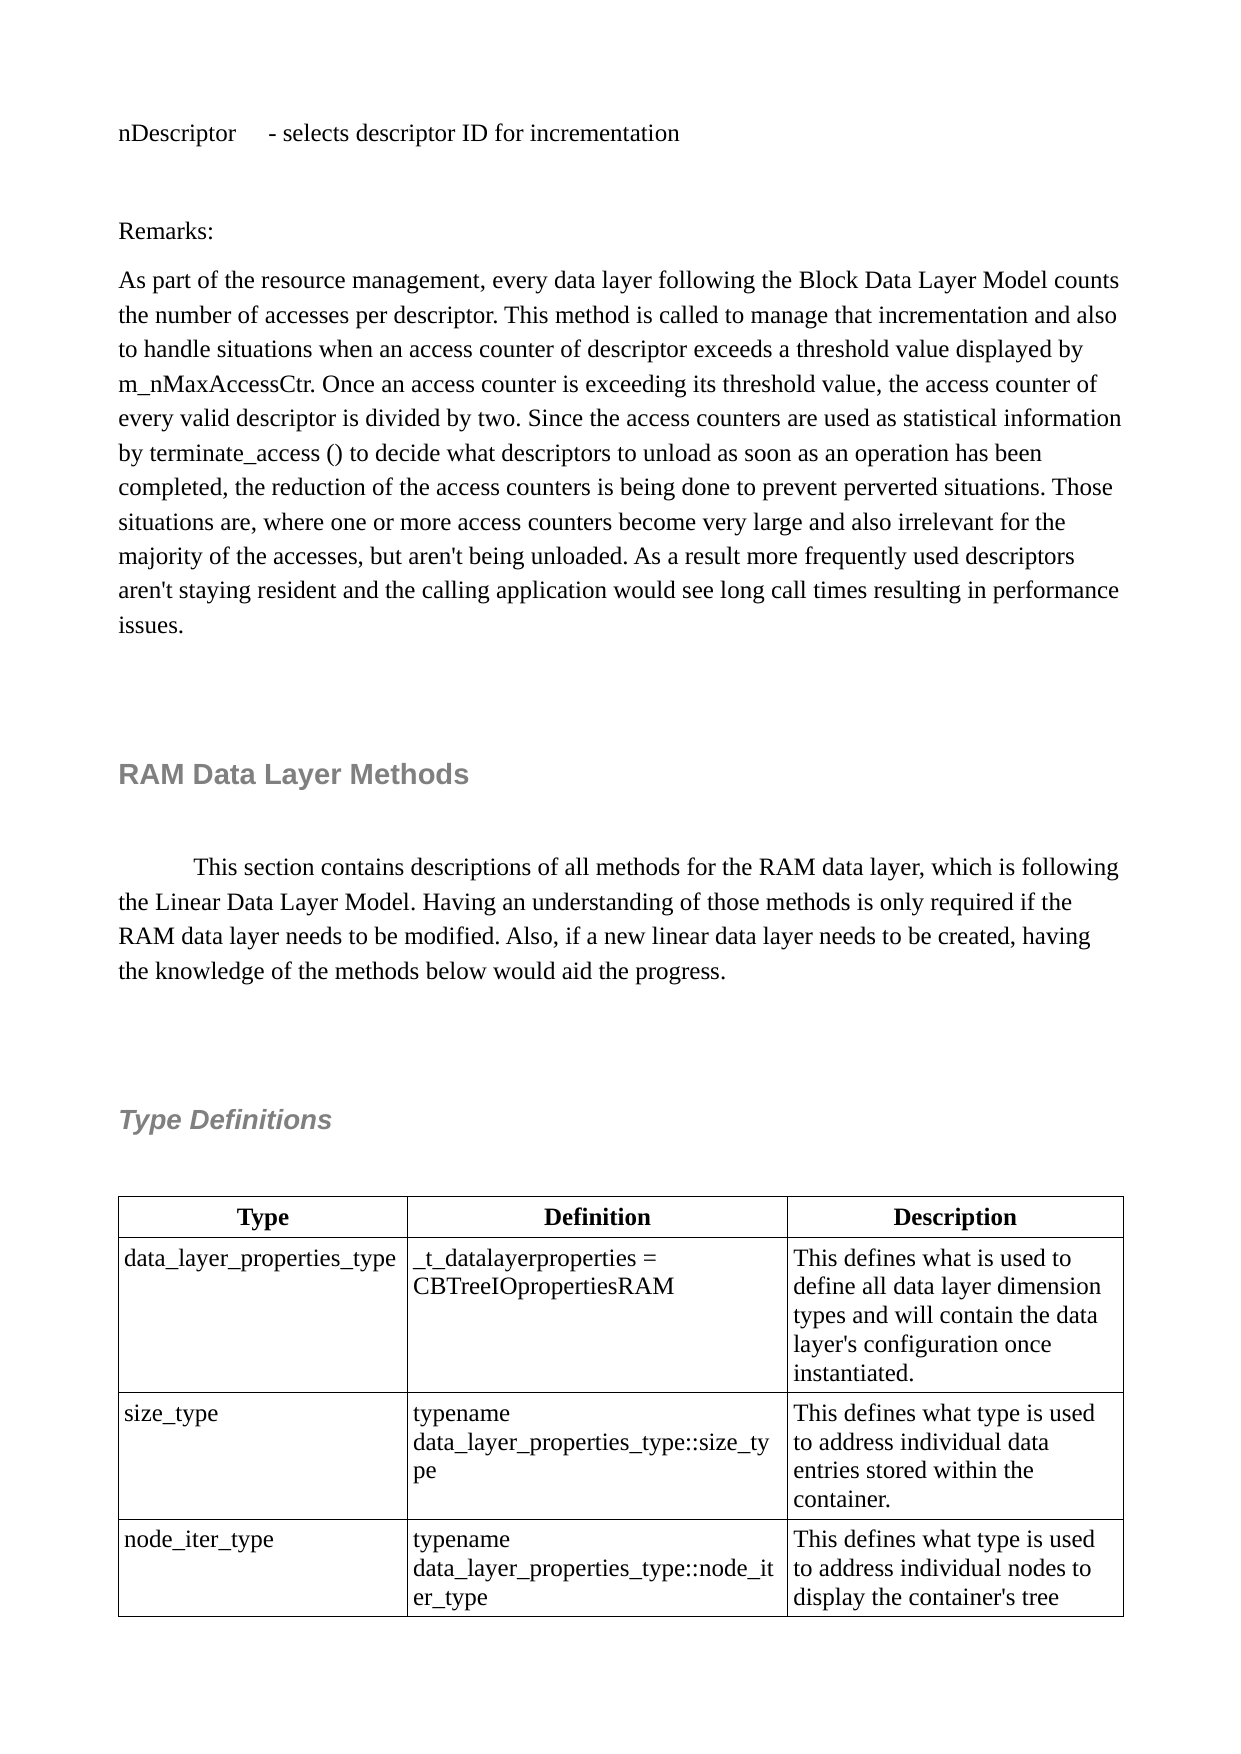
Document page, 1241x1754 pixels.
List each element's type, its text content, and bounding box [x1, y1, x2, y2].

table_cell This defines what type is used to address individual nodes to display the container's tree [788, 1520, 1123, 1616]
text nDescriptor - selects descriptor ID for incrementation [118, 118, 1122, 147]
subtitle RAM Data Layer Methods [118, 757, 1122, 791]
text As part of the resource management, every data layer following the Block Data Layer Model counts the number of accesses per descriptor. This method is called to manage that incrementation and also to handle situations when an access counter of descriptor exceeds a threshold value displayed by m_nMaxAccessCtr. Once an access counter is exceeding its threshold value, the access counter of every valid descriptor is divided by two. Since the access counters are used as statistical information by terminate_access () to decide what descriptors to unload as soon as an operation has been completed, the reduction of the access counters is being done to prevent perverted situations. Those situations are, where one or more access counters become very large and also irrelevant for the majority of the accesses, but aren't being unloaded. As a result more frequently used descriptors aren't staying resident and the calling application would see long call times resulting in performance issues. [118, 265, 1122, 639]
table_header Description [788, 1197, 1123, 1237]
table_header Definition [408, 1197, 787, 1237]
table_cell This defines what type is used to address individual data entries stored within the container. [788, 1393, 1123, 1519]
table_cell size_type [119, 1393, 407, 1519]
table_cell data_layer_properties_type [119, 1238, 407, 1392]
table_cell _t_datalayerproperties = CBTreeIOpropertiesRAM [408, 1238, 787, 1392]
text This section contains descriptions of all methods for the RAM data layer, which is following the Linear Data Layer Model. Having an understanding of those methods is only required if the RAM data layer needs to be modified. Also, if a new linear data layer needs to be created, having the knowledge of the methods below would aid the progress. [118, 852, 1122, 984]
table_cell typename data_layer_properties_type::node_iter_type [408, 1520, 787, 1616]
table_cell node_iter_type [119, 1520, 407, 1616]
table_cell typename data_layer_properties_type::size_type [408, 1393, 787, 1519]
table_header Type [119, 1197, 407, 1237]
text Remarks: [118, 216, 1122, 245]
table_cell This defines what is used to define all data layer dimension types and will contain the data layer's configuration once instantiated. [788, 1238, 1123, 1392]
subtitle Type Definitions [118, 1103, 1122, 1135]
